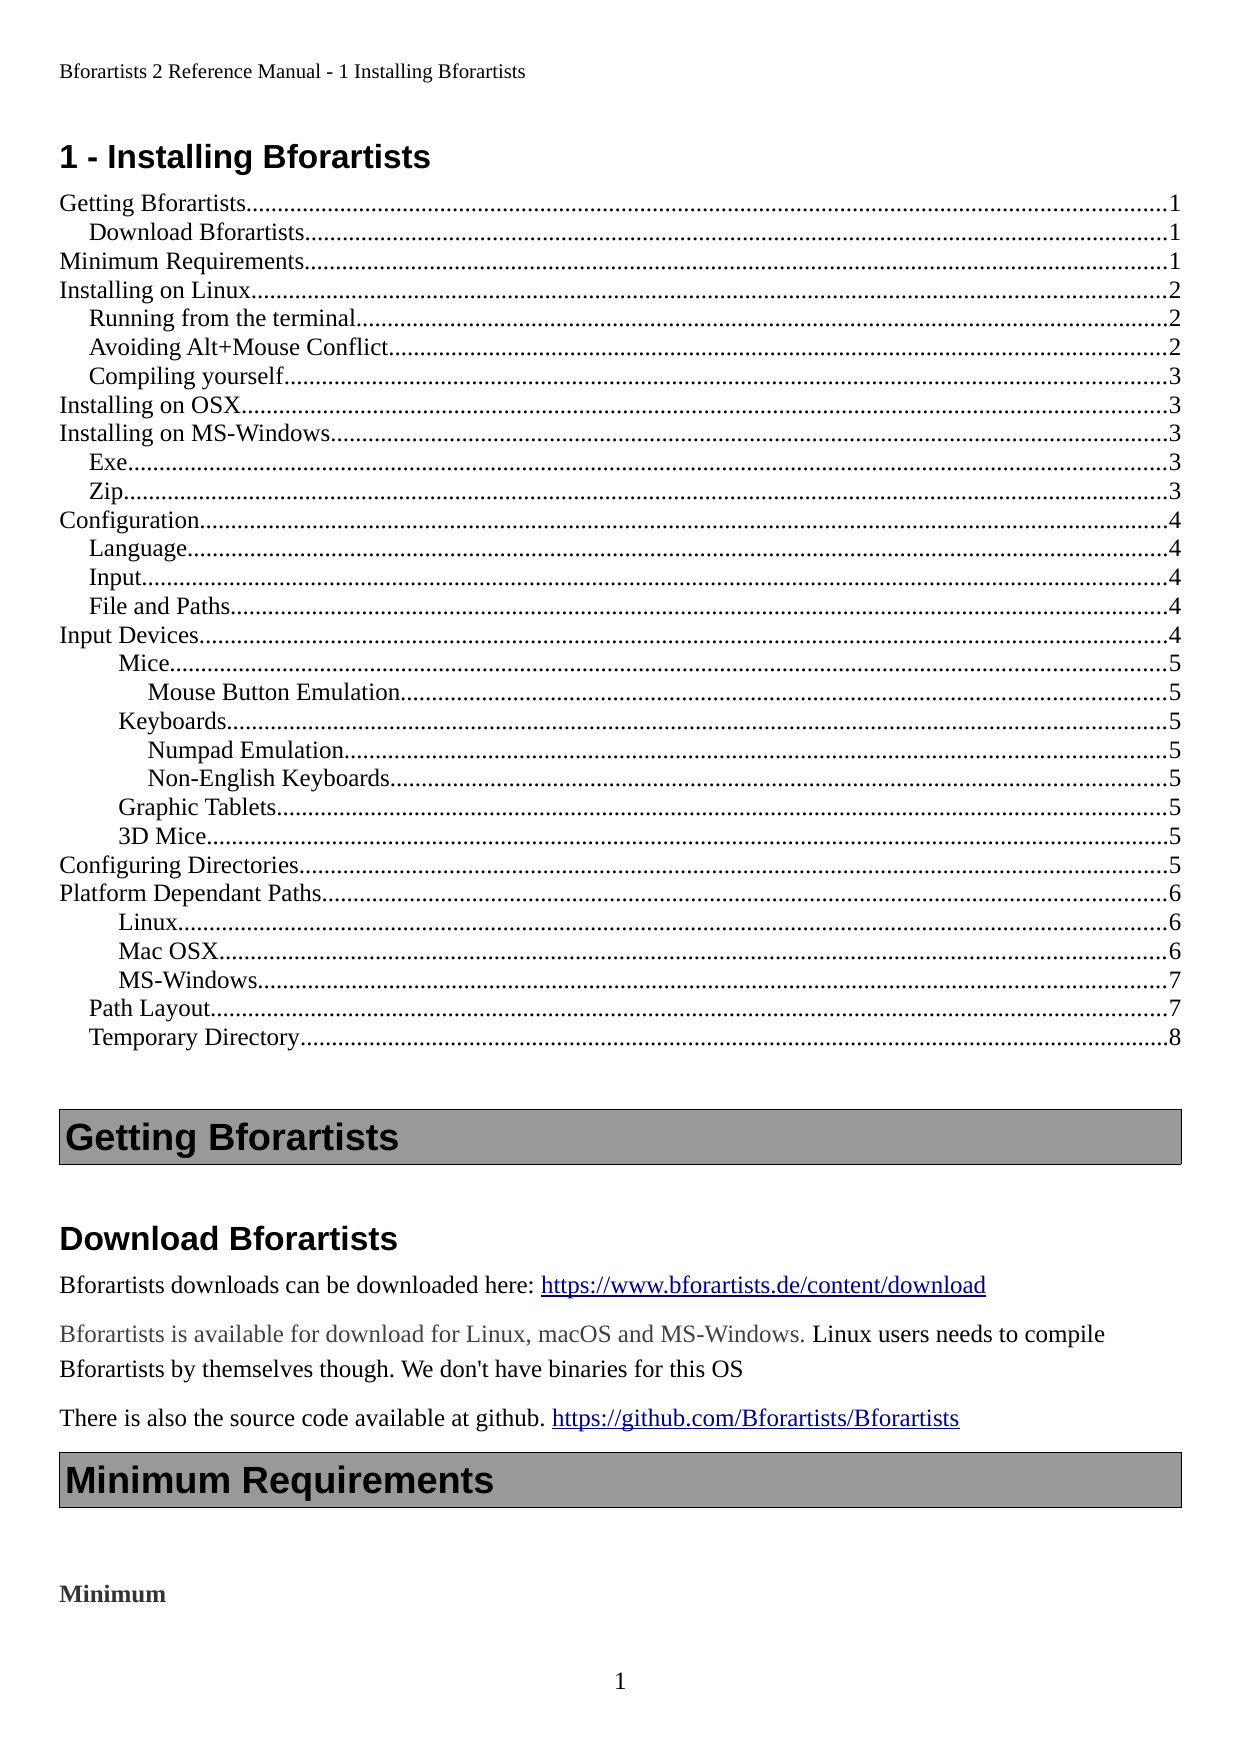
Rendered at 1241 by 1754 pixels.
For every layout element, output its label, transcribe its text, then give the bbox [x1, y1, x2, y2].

text Input Devices 4 [59, 620, 1181, 648]
table_header Getting Bforartists [60, 1110, 1181, 1164]
text Getting Bforartists 1 [59, 188, 1181, 217]
text Minimum Requirements 1 [59, 246, 1181, 275]
text Minimum [59, 1579, 1181, 1608]
table_header Minimum Requirements [60, 1453, 1181, 1507]
text Non-English Keyboards 5 [147, 763, 1181, 792]
text Installing on Linux 2 [59, 275, 1181, 303]
text There is also the source code available at github. https://github.com/Bforartists/Bforartists [59, 1403, 1181, 1432]
text Mouse Button Emulation 5 [147, 677, 1181, 706]
text Graphic Tablets 5 [118, 792, 1181, 821]
text Installing on OSX 3 [59, 390, 1181, 418]
text Configuring Directories 5 [59, 850, 1181, 878]
text Bforartists downloads can be downloaded here: https://www.bforartists.de/content/download [59, 1270, 1181, 1299]
text Numpad Emulation 5 [147, 735, 1181, 763]
text Installing on MS-Windows 3 [59, 418, 1181, 447]
text Bforartists is available for download for Linux, macOS and MS-Windows. Linux users needs to compile Bforartists by themselves though. We don't have binaries for this OS [59, 1319, 1181, 1383]
text Download Bforartists 1 [88, 217, 1181, 246]
text 3D Mice 5 [118, 821, 1181, 850]
text Mac OSX 6 [118, 936, 1181, 965]
text Linux 6 [118, 907, 1181, 936]
text Running from the terminal 2 [88, 303, 1181, 332]
text Keyboards 5 [118, 706, 1181, 735]
text Avoiding Alt+Mouse Conflict 2 [88, 332, 1181, 361]
text Platform Dependant Paths 6 [59, 878, 1181, 907]
subtitle Download Bforartists [59, 1219, 1181, 1258]
text Mice 5 [118, 648, 1181, 677]
text Configuration 4 [59, 505, 1181, 533]
subtitle 1 - Installing Bforartists [59, 138, 1181, 176]
text Exe 3 [88, 447, 1181, 476]
text Zip 3 [88, 476, 1181, 505]
text Path Layout 7 [88, 993, 1181, 1022]
text Input 4 [88, 562, 1181, 591]
text Temporary Directory 8 [88, 1022, 1181, 1051]
text MS-Windows 7 [118, 965, 1181, 993]
text Compiling yourself 3 [88, 361, 1181, 390]
text File and Paths 4 [88, 591, 1181, 620]
text Language 4 [88, 533, 1181, 562]
